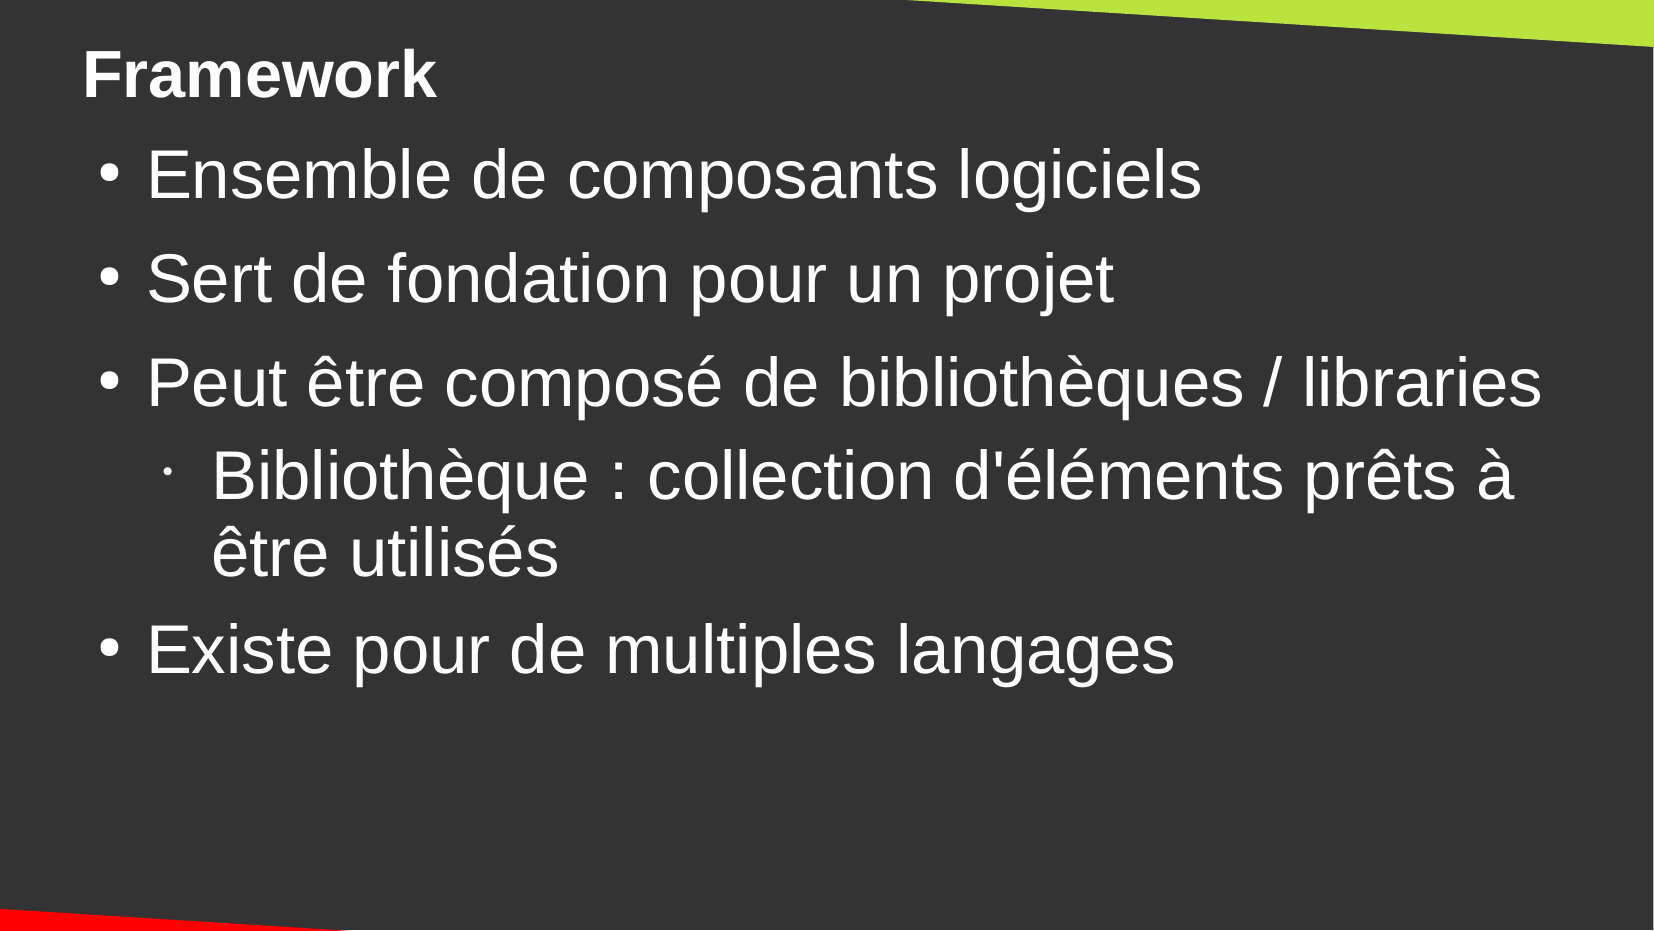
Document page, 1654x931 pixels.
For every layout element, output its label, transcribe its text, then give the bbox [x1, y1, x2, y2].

text_box [906, 0, 1654, 47]
text_box [0, 908, 352, 931]
title Framework [82, 37, 1571, 114]
list Ensemble de composants logiciels Sert de fondation pour un projet Peut être composé de bibliothèques / libraries Bibliothèque : collection d'éléments prêts à être utilisés Existe pour de multiples langages [80, 135, 1620, 697]
